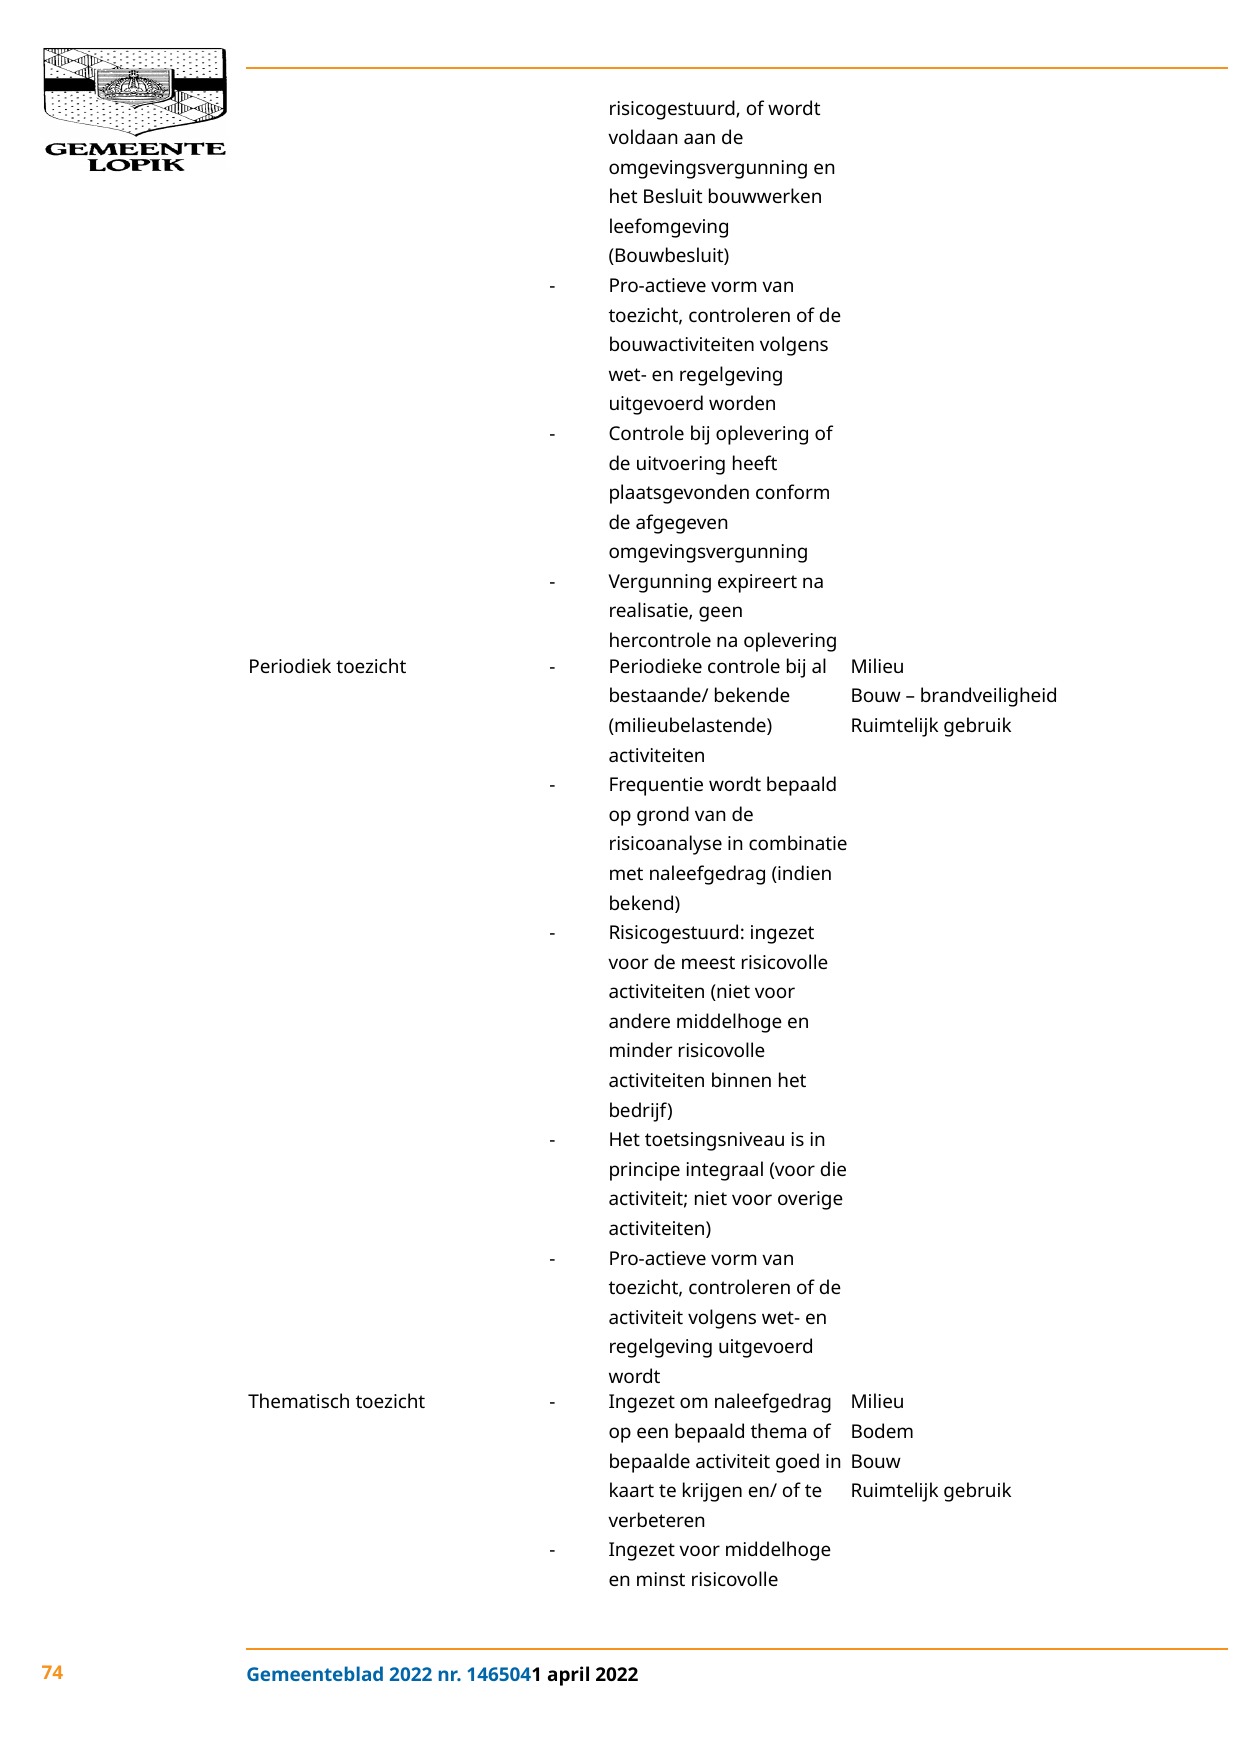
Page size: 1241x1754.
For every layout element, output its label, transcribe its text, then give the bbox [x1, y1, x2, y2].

table_cell risicogestuurd, of wordt voldaan aan de omgevingsvergunning en het Besluit bouwwerken leefomgeving (Bouwbesluit) Pro-actieve vorm van toezicht, controleren of de bouwactiviteiten volgens wet- en regelgeving uitgevoerd worden Controle bij oplevering of de uitvoering heeft plaatsgevonden conform de afgegeven omgevingsvergunning Vergunning expireert na realisatie, geen hercontrole na oplevering [549, 95, 850, 653]
table_cell Periodiek toezicht [248, 653, 549, 1389]
table_cell Milieu Bodem Bouw Ruimtelijk gebruik [850, 1389, 1152, 1592]
table_cell Thematisch toezicht [248, 1389, 549, 1592]
table_cell Periodieke controle bij al bestaande/ bekende (milieubelastende) activiteiten Frequentie wordt bepaald op grond van de risicoanalyse in combinatie met naleefgedrag (indien bekend) Risicogestuurd: ingezet voor de meest risicovolle activiteiten (niet voor andere middelhoge en minder risicovolle activiteiten binnen het bedrijf) Het toetsingsniveau is in principe integraal (voor die activiteit; niet voor overige activiteiten) Pro-actieve vorm van toezicht, controleren of de activiteit volgens wet- en regelgeving uitgevoerd wordt [549, 653, 850, 1389]
picture [41, 47, 231, 172]
table_cell [850, 95, 1152, 653]
table_cell Milieu Bouw – brandveiligheid Ruimtelijk gebruik [850, 653, 1152, 1389]
table_cell [248, 95, 549, 653]
table_cell Ingezet om naleefgedrag op een bepaald thema of bepaalde activiteit goed in kaart te krijgen en/ of te verbeteren Ingezet voor middelhoge en minst risicovolle [549, 1389, 850, 1592]
